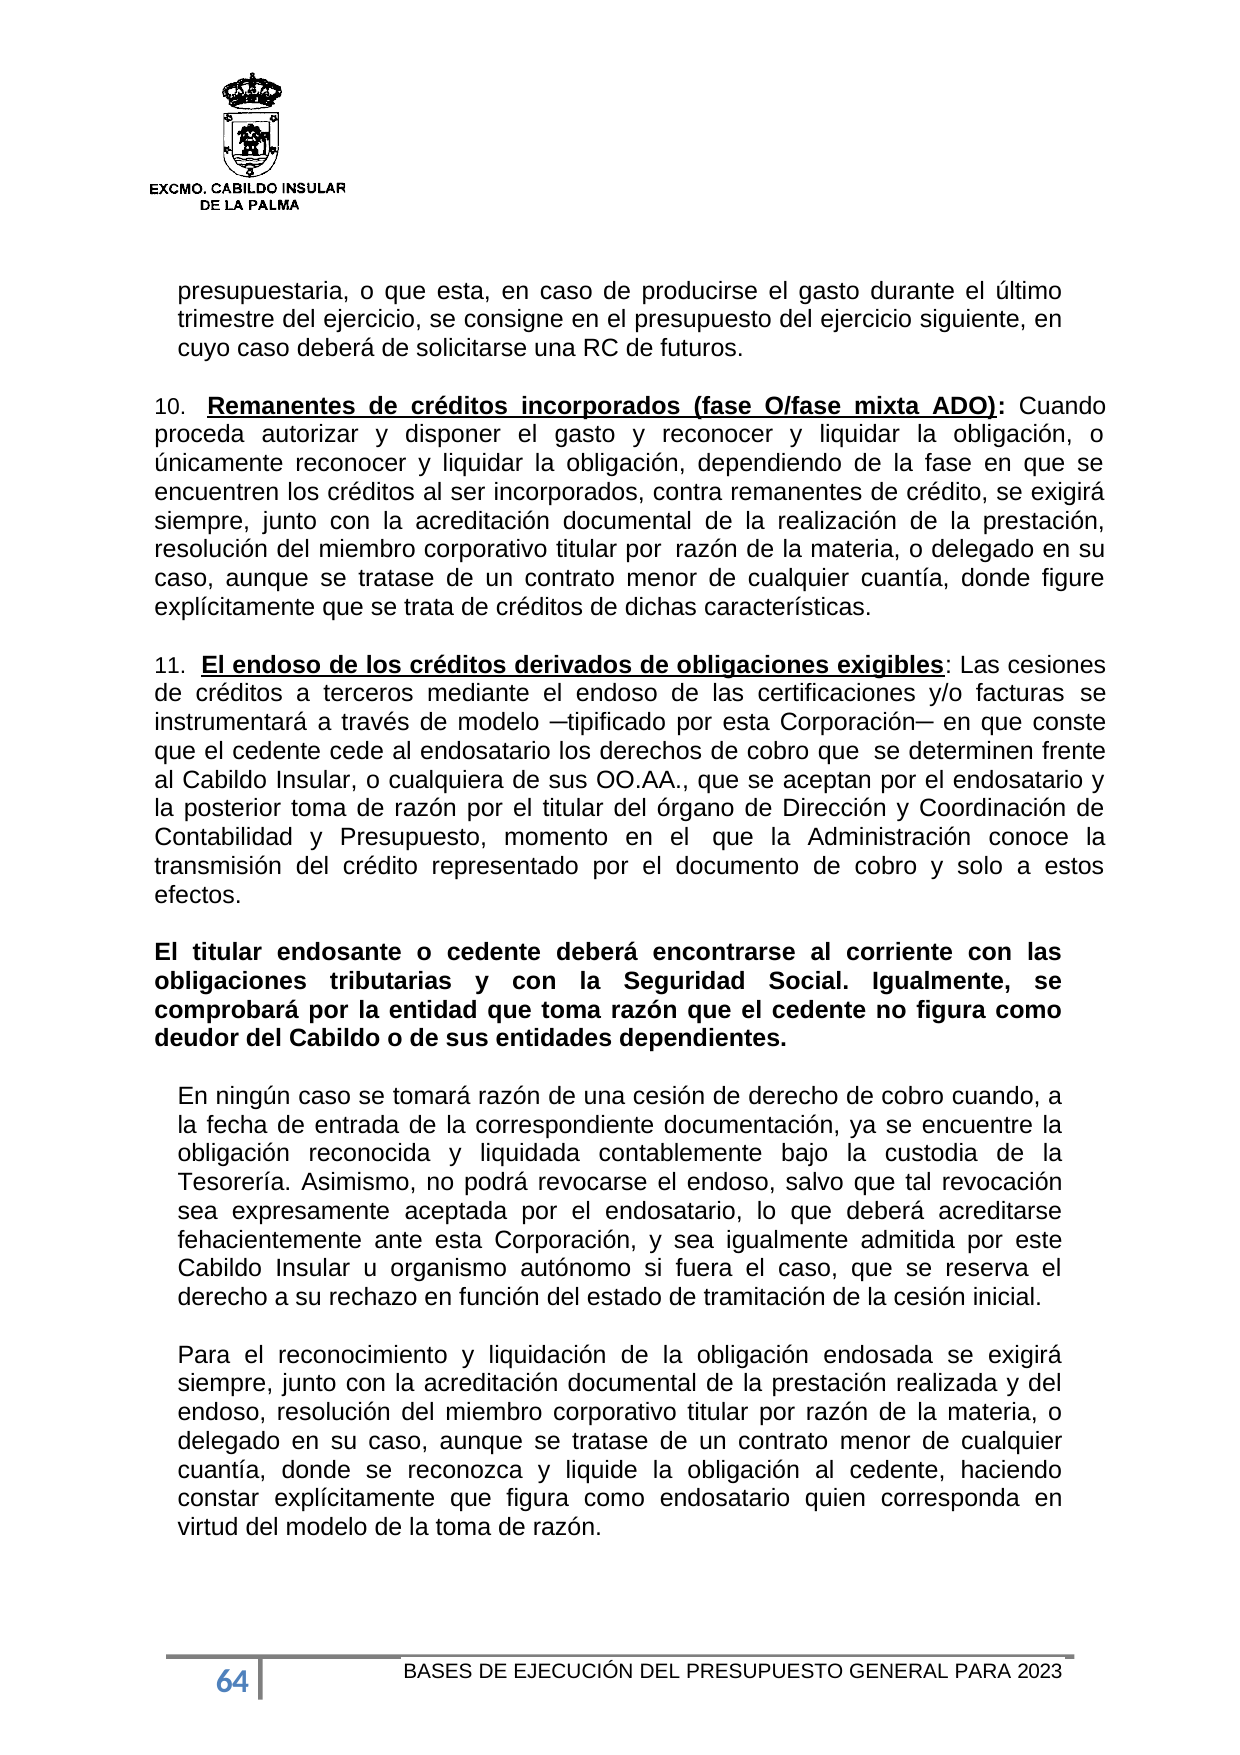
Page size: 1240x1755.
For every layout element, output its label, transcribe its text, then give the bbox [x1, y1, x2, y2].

text presupuestaria, o que esta, en caso de producirse el gasto durante el último trimestre del ejercicio, se consigne en el presupuesto del ejercicio siguiente, en cuyo caso deberá de solicitarse una RC de futuros. [177, 276, 1063, 362]
text En ningún caso se tomará razón de una cesión de derecho de cobro cuando, a la fecha de entrada de la correspondiente documentación, ya se encuentre la obligación reconocida y liquidada contablemente bajo la custodia de la Tesorería. Asimismo, no podrá revocarse el endoso, salvo que tal revocación sea expresamente aceptada por el endosatario, lo que deberá acreditarse fehacientemente ante esta Corporación, y sea igualmente admitida por este Cabildo Insular u organismo autónomo si fuera el caso, que se reserva el derecho a su rechazo en función del estado de tramitación de la cesión inicial. [177, 1081, 1063, 1311]
subtitle El titular endosante o cedente deberá encontrarse al corriente con las obligaciones tributarias y con la Seguridad Social. Igualmente, se comprobará por la entidad que toma razón que el cedente no figura como deudor del Cabildo o de sus entidades dependientes. [154, 937, 1063, 1052]
list Remanentes de créditos incorporados (fase O/fase mixta ADO): Cuando proceda autorizar y disponer el gasto y reconocer y liquidar la obligación, o únicamente reconocer y liquidar la obligación, dependiendo de la fase en que se encuentren los créditos al ser incorporados, contra remanentes de crédito, se exigirá siempre, junto con la acreditación documental de la realización de la prestación, resolución del miembro corporativo titular por razón de la materia, o delegado en su caso, aunque se tratase de un contrato menor de cualquier cuantía, donde figure explícitamente que se trata de créditos de dichas características. [154, 391, 1106, 621]
text Para el reconocimiento y liquidación de la obligación endosada se exigirá siempre, junto con la acreditación documental de la prestación realizada y del endoso, resolución del miembro corporativo titular por razón de la materia, o delegado en su caso, aunque se tratase de un contrato menor de cualquier cuantía, donde se reconozca y liquide la obligación al cedente, haciendo constar explícitamente que figura como endosatario quien corresponda en virtud del modelo de la toma de razón. [177, 1340, 1063, 1541]
list El endoso de los créditos derivados de obligaciones exigibles: Las cesiones de créditos a terceros mediante el endoso de las certificaciones y/o facturas se instrumentará a través de modelo ─tipificado por esta Corporación─ en que conste que el cedente cede al endosatario los derechos de cobro que se determinen frente al Cabildo Insular, o cualquiera de sus OO.AA., que se aceptan por el endosatario y la posterior toma de razón por el titular del órgano de Dirección y Coordinación de Contabilidad y Presupuesto, momento en el que la Administración conoce la transmisión del crédito representado por el documento de cobro y solo a estos efectos. [154, 649, 1106, 908]
